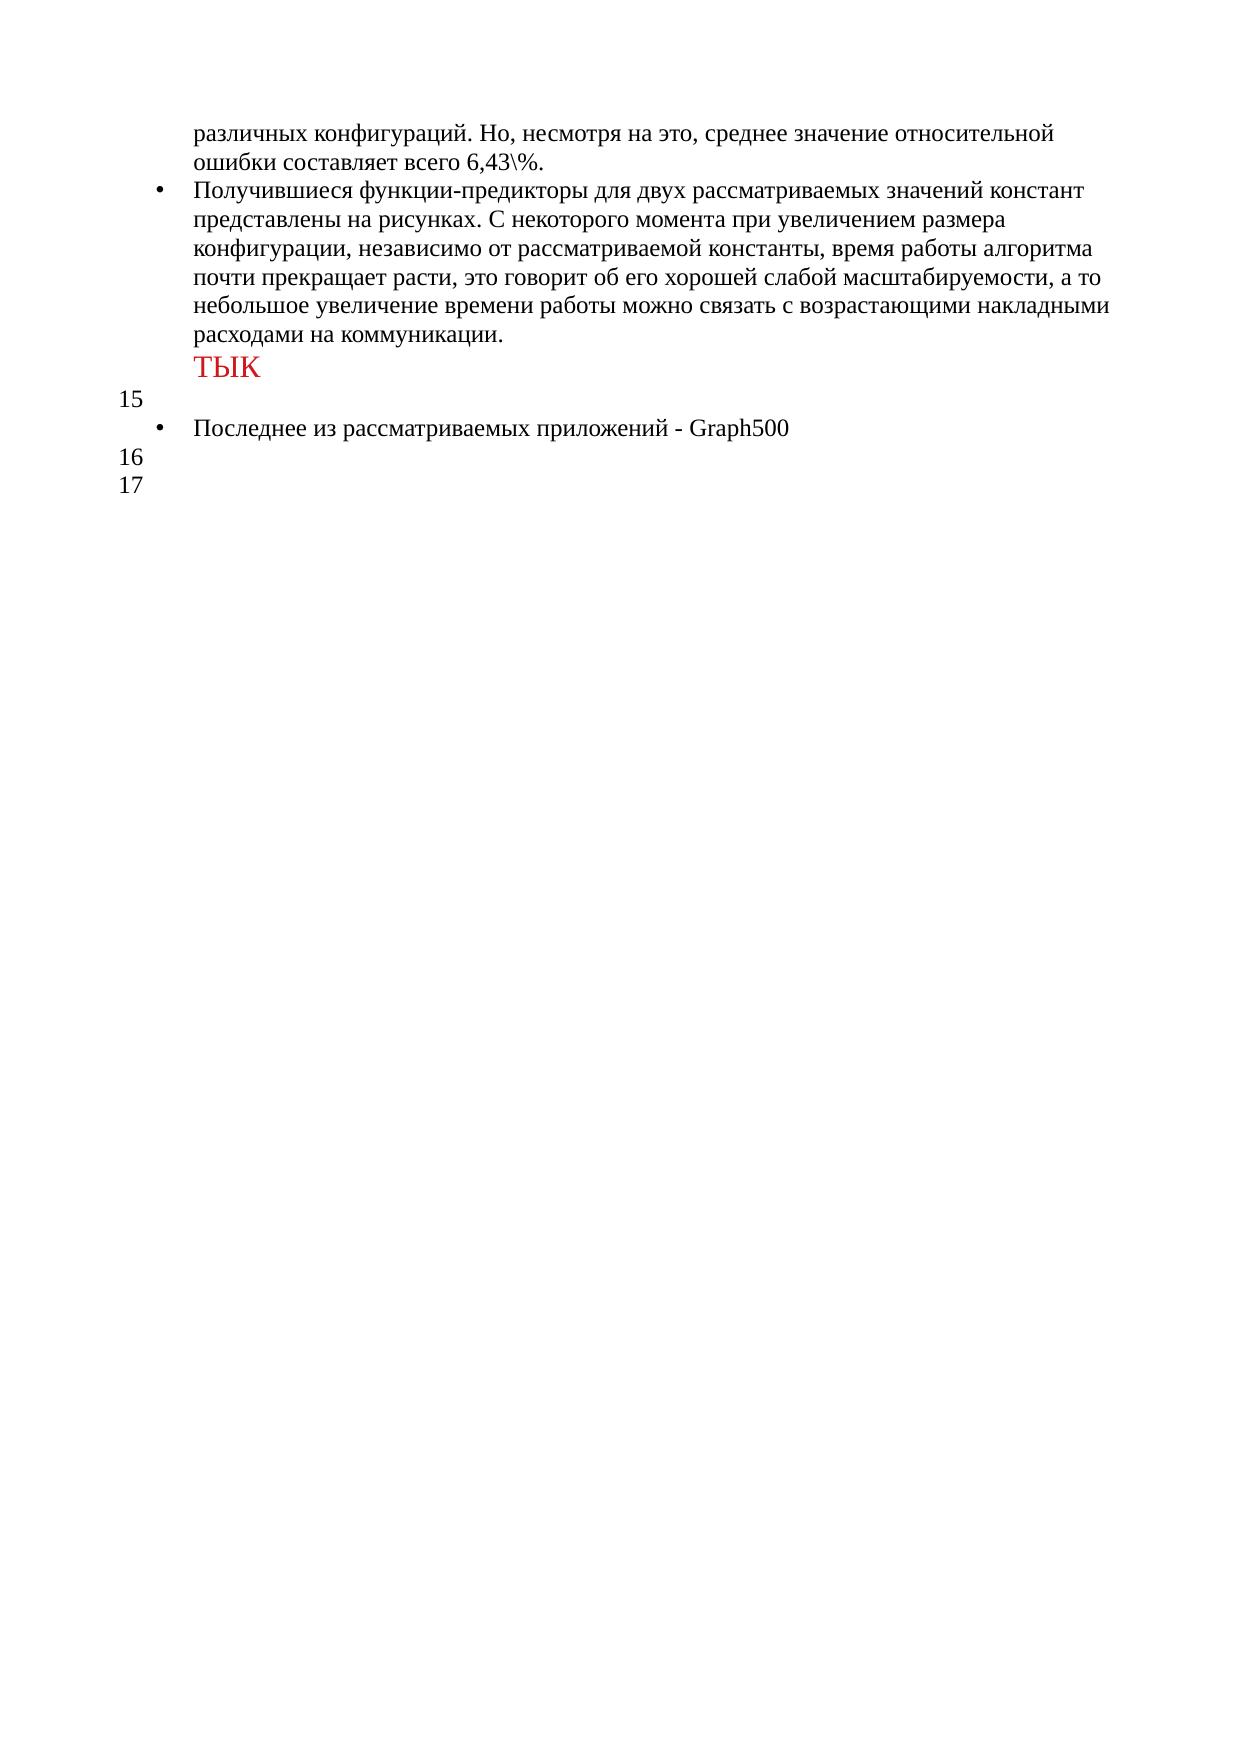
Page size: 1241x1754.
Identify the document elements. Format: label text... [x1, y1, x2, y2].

text 17 [118, 470, 1122, 499]
list Получившиеся функции-предикторы для двух рассматриваемых значений констант представлены на рисунках. С некоторого момента при увеличением размера конфигурации, независимо от рассматриваемой константы, время работы алгоритма почти прекращает расти, это говорит об его хорошей слабой масштабируемости, а то небольшое увеличение времени работы можно связать с возрастающими накладными расходами на коммуникации. [156, 176, 1122, 348]
list ТЫК [156, 348, 1122, 384]
list Последнее из рассматриваемых приложений - Graph500 [156, 413, 1122, 442]
text 16 [118, 442, 1122, 470]
list различных конфигураций. Но, несмотря на это, среднее значение относительной ошибки составляет всего 6,43\%. [156, 118, 1122, 176]
text 15 [118, 384, 1122, 413]
